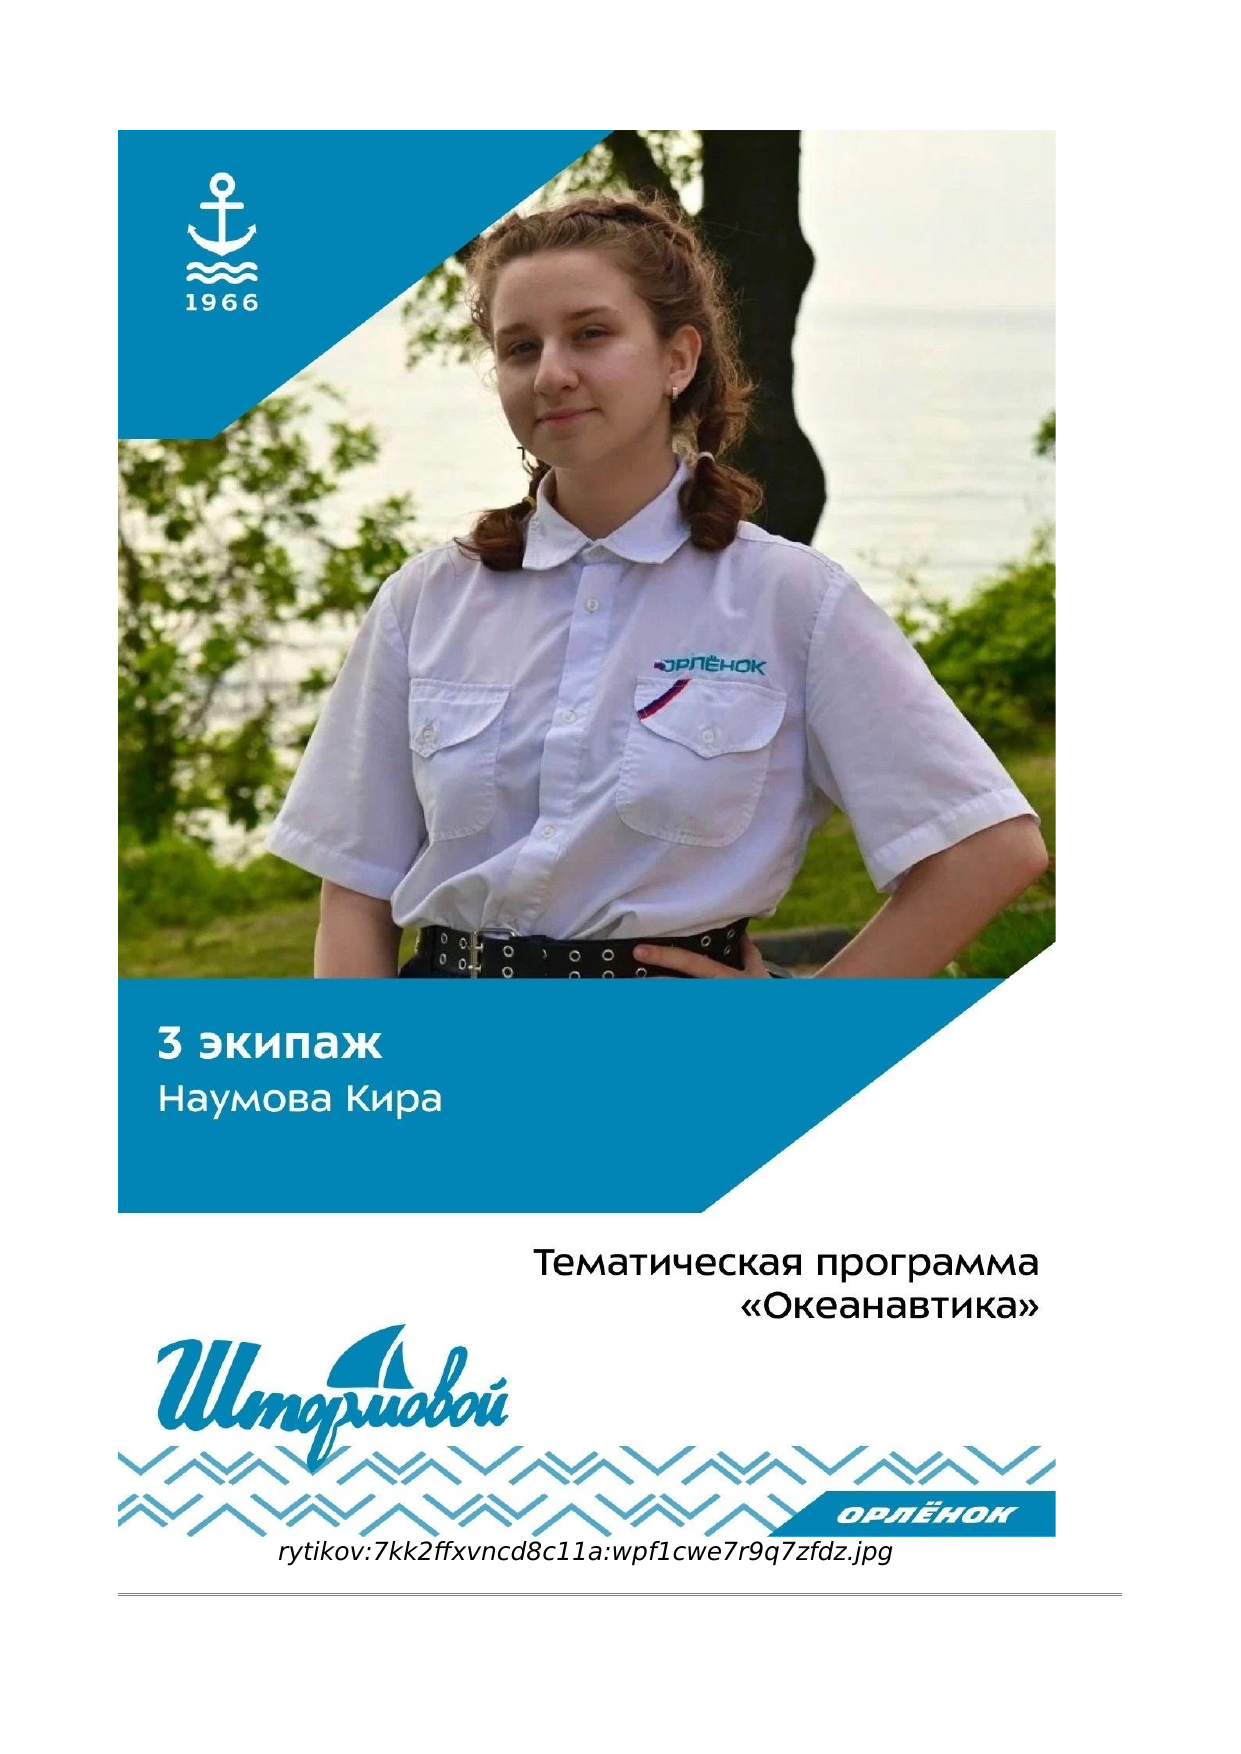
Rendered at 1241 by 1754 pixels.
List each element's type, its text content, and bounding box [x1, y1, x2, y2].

picture [199, 1032, 281, 1060]
picture [118, 130, 1056, 1537]
picture [221, 293, 238, 312]
picture [837, 1500, 1018, 1525]
picture [347, 1084, 442, 1120]
picture [187, 171, 258, 256]
picture [284, 1032, 382, 1060]
picture [159, 1084, 331, 1120]
picture [186, 293, 196, 312]
picture [201, 293, 217, 312]
picture [158, 1025, 182, 1060]
picture [241, 293, 258, 312]
picture [186, 260, 259, 286]
text rytikov:7kk2ffxvncd8c11a:wpf1cwe7r9q7zfdz.jpg [118, 1537, 1056, 1566]
